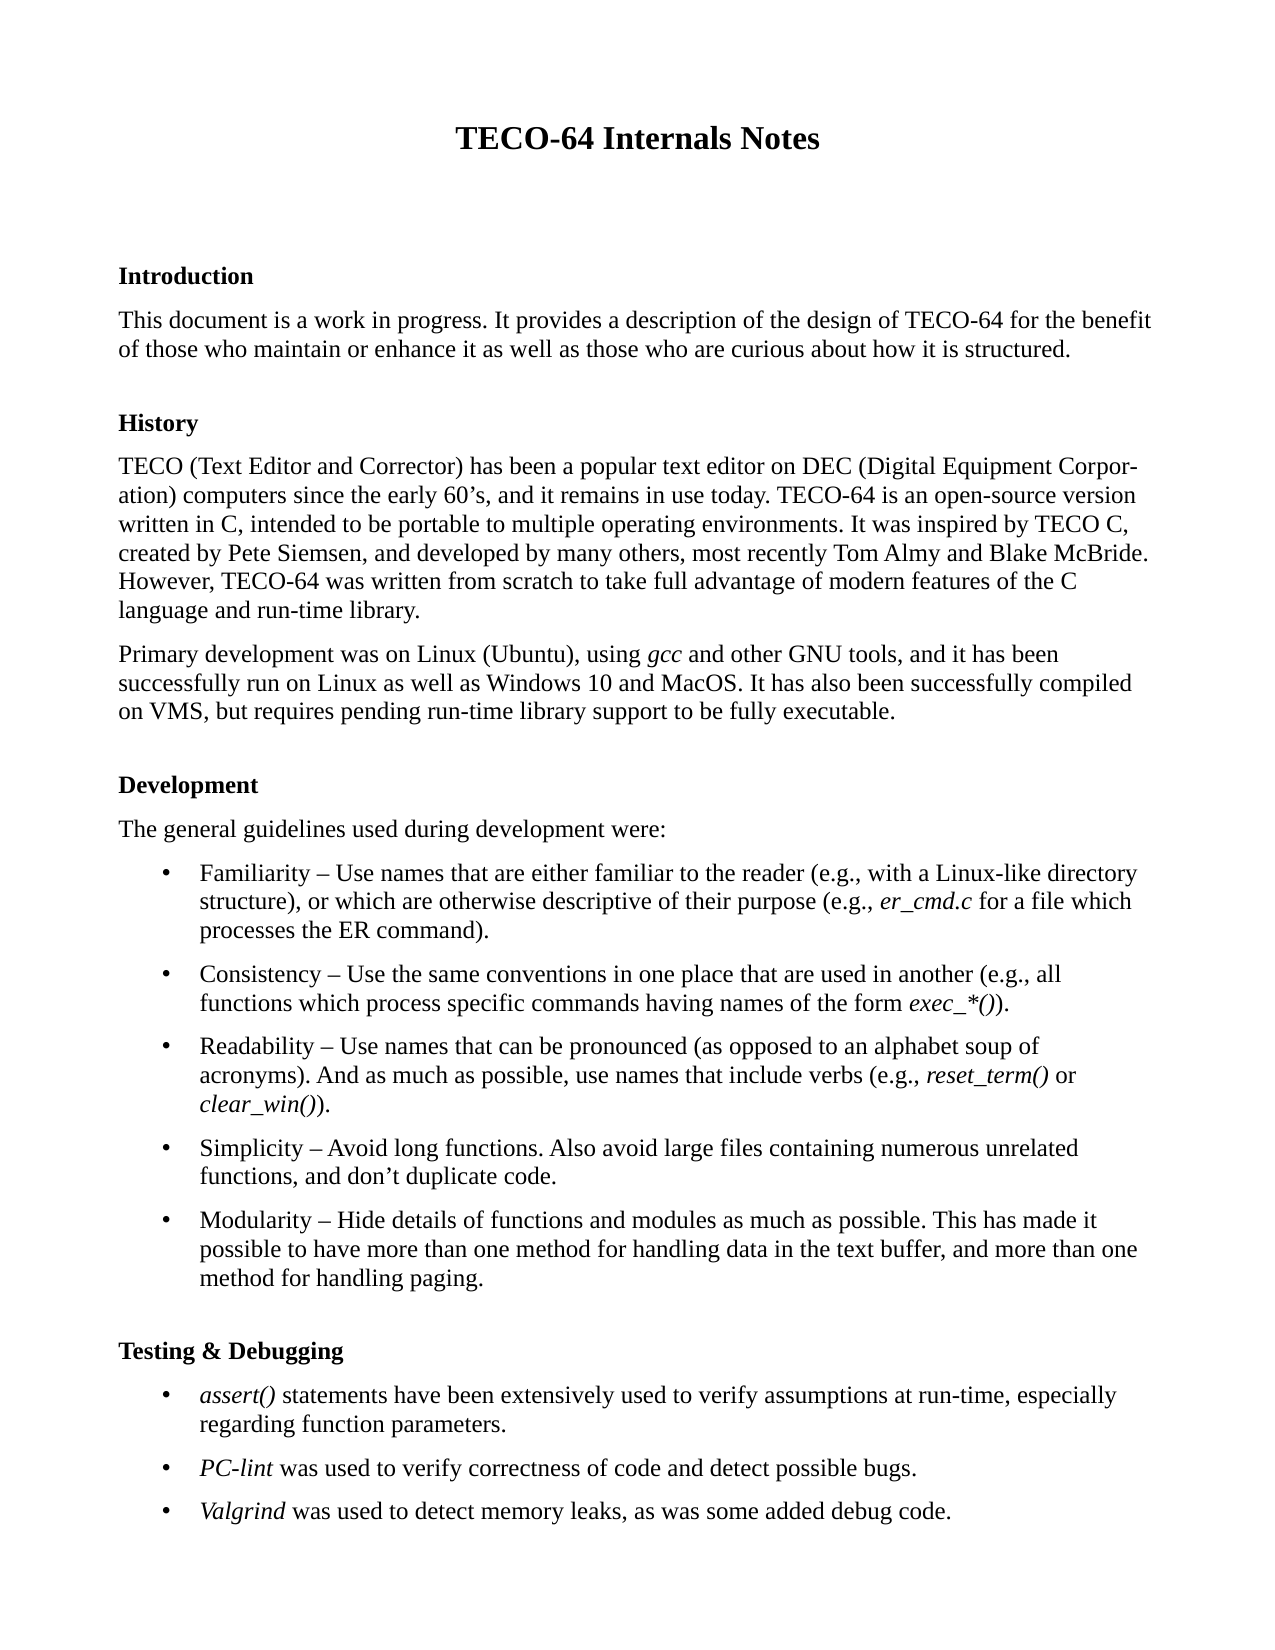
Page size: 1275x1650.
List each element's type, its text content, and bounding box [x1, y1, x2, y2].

text Introduction [118, 261, 1157, 290]
text The general guidelines used during development were: [118, 814, 1157, 843]
list Modularity – Hide details of functions and modules as much as possible. This has made it possible to have more than one method for handling data in the text buffer, and more than one method for handling paging. [162, 1205, 1157, 1291]
text TECO (Text Editor and Corrector) has been a popular text editor on DEC (Digital Equipment Cor­por­ation) computers since the early 60’s, and it remains in use today. TECO-64 is an open-source version written in C, intended to be portable to multiple operating environments. It was inspired by TECO C, created by Pete Siemsen, and developed by many others, most recently Tom Almy and Blake McBride. However, TECO-64 was written from scratch to take full advantage of modern features of the C language and run-time library. [118, 451, 1157, 624]
list Familiarity – Use names that are either familiar to the reader (e.g., with a Linux-like directory structure), or which are otherwise descriptive of their purpose (e.g., er_cmd.c for a file which processes the ER command). [162, 858, 1157, 944]
list Consistency – Use the same conventions in one place that are used in another (e.g., all functions which process specific commands having names of the form exec_*()). [162, 959, 1157, 1016]
list Simplicity – Avoid long functions. Also avoid large files containing numerous unrelated functions, and don’t duplicate code. [162, 1133, 1157, 1190]
list Valgrind was used to detect memory leaks, as was some added debug code. [162, 1496, 1157, 1525]
list assert() statements have been extensively used to verify assumptions at run-time, especially regarding function parameters. [162, 1380, 1157, 1438]
list Readability – Use names that can be pronounced (as opposed to an alphabet soup of acronyms). And as much as possible, use names that include verbs (e.g., reset_term() or clear_win()). [162, 1031, 1157, 1118]
text Testing & Debugging [118, 1336, 1157, 1365]
text This document is a work in progress. It provides a description of the design of TECO-64 for the benefit of those who maintain or enhance it as well as those who are curious about how it is structured. [118, 305, 1157, 363]
text Primary development was on Linux (Ubuntu), using gcc and other GNU tools, and it has been successfully run on Linux as well as Windows 10 and MacOS. It has also been successfully compiled on VMS, but requires pending run-time library support to be fully executable. [118, 639, 1157, 725]
list PC-lint was used to verify correctness of code and detect possible bugs. [162, 1453, 1157, 1481]
text Development [118, 770, 1157, 799]
text TECO-64 Internals Notes [118, 118, 1157, 156]
text History [118, 408, 1157, 436]
